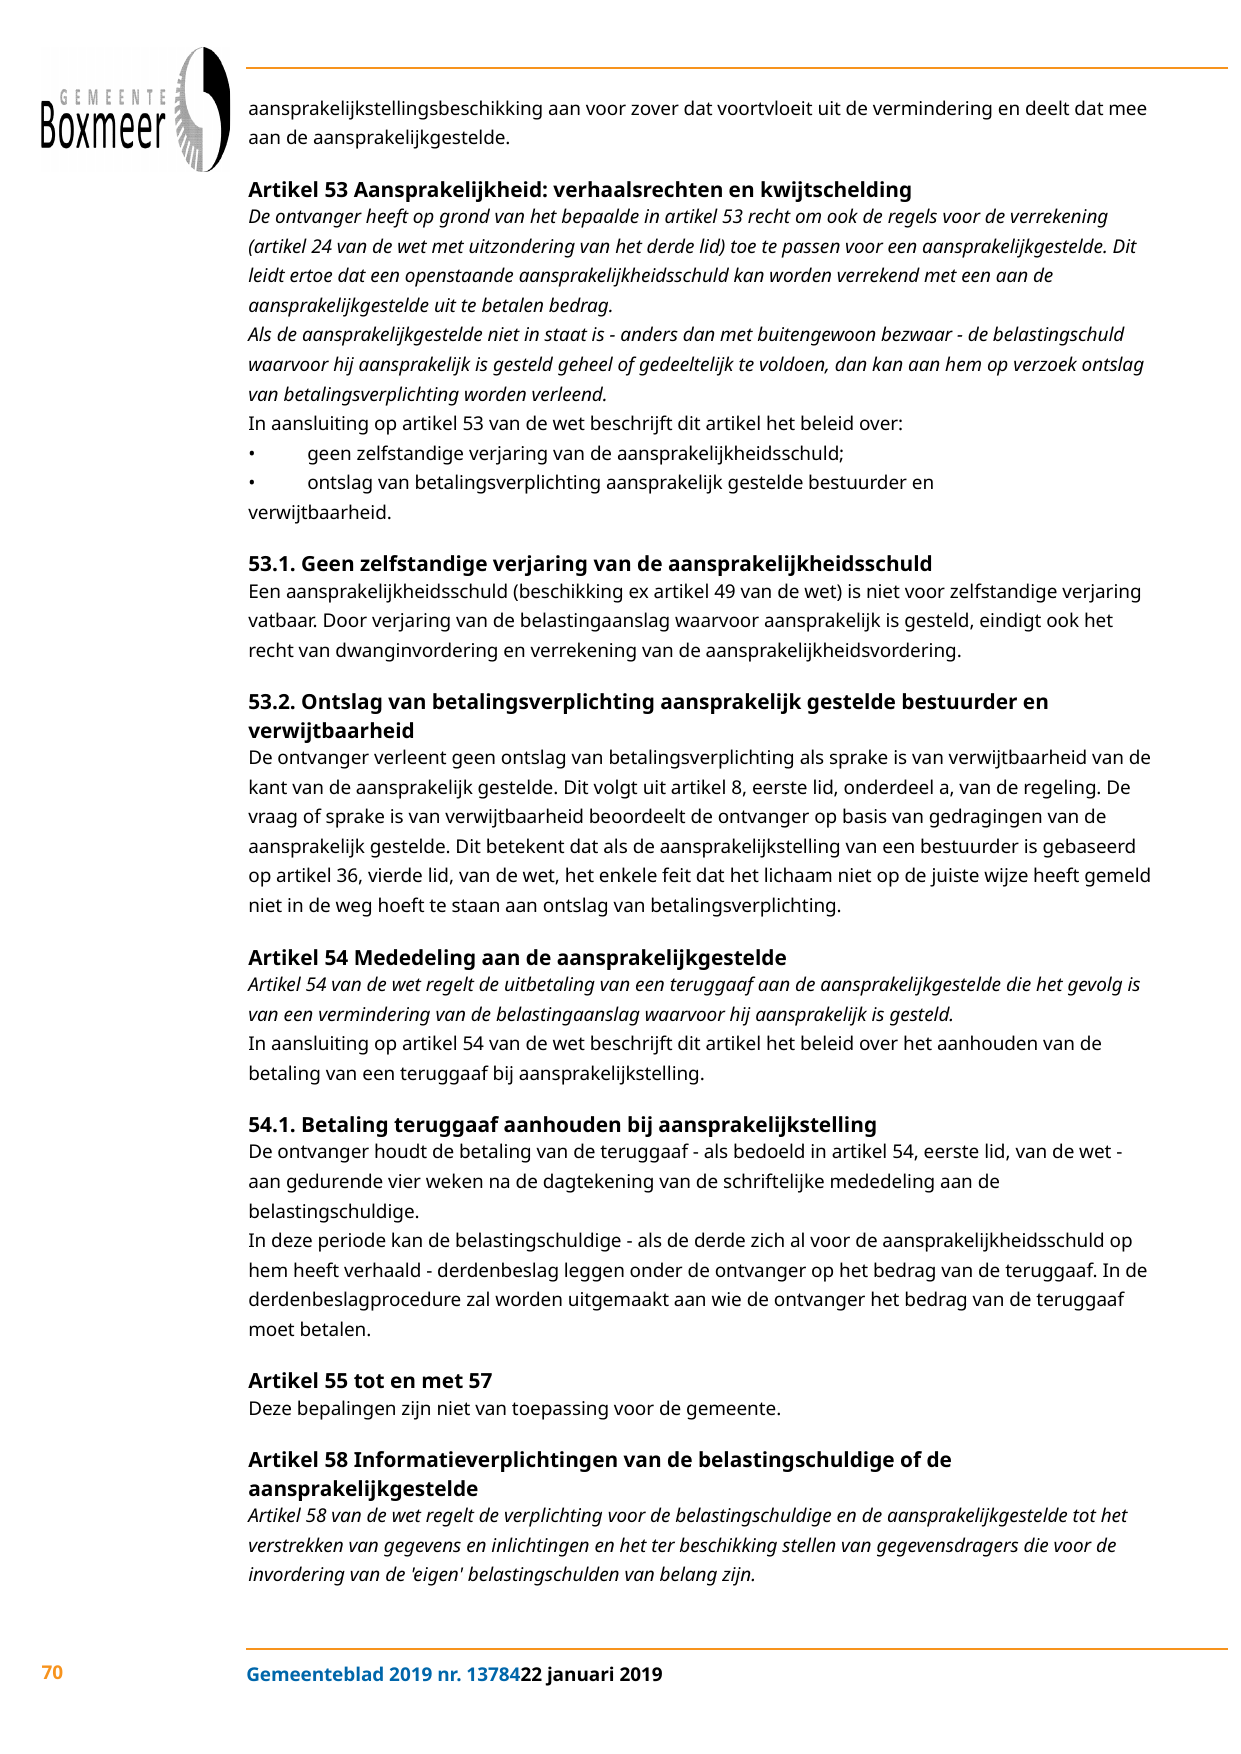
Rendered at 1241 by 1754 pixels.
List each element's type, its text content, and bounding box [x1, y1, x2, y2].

text De ontvanger verleent geen ontslag van betalingsverplichting als sprake is van verwijtbaarheid van de kant van de aansprakelijk gestelde. Dit volgt uit artikel 8, eerste lid, onderdeel a, van de regeling. De vraag of sprake is van verwijtbaarheid beoordeelt de ontvanger op basis van gedragingen van de aansprakelijk gestelde. Dit betekent dat als de aansprakelijkstelling van een bestuurder is gebaseerd op artikel 36, vierde lid, van de wet, het enkele feit dat het lichaam niet op de juiste wijze heeft gemeld niet in de weg hoeft te staan aan ontslag van betalingsverplichting. [248, 744, 1152, 918]
text Artikel 58 Informatieverplichtingen van de belastingschuldige of de aansprakelijkgestelde [248, 1446, 1152, 1502]
list geen zelfstandige verjaring van de aansprakelijkheidsschuld; [248, 440, 1152, 466]
text In aansluiting op artikel 53 van de wet beschrijft dit artikel het beleid over: [248, 410, 1152, 436]
text Artikel 53 Aansprakelijkheid: verhaalsrechten en kwijtschelding [248, 175, 1152, 203]
text Deze bepalingen zijn niet van toepassing voor de gemeente. [248, 1395, 1152, 1421]
text In aansluiting op artikel 54 van de wet beschrijft dit artikel het beleid over het aanhouden van de betaling van een teruggaaf bij aansprakelijkstelling. [248, 1030, 1152, 1086]
text De ontvanger houdt de betaling van de teruggaaf - als bedoeld in artikel 54, eerste lid, van de wet - aan gedurende vier weken na de dagtekening van de schriftelijke mededeling aan de belastingschuldige. [248, 1139, 1152, 1224]
text In deze periode kan de belastingschuldige - als de derde zich al voor de aansprakelijkheidsschuld op hem heeft verhaald - derdenbeslag leggen onder de ontvanger op het bedrag van de teruggaaf. In de derdenbeslagprocedure zal worden uitgemaakt aan wie de ontvanger het bedrag van de teruggaaf moet betalen. [248, 1227, 1152, 1342]
picture [41, 47, 231, 172]
text 53.2. Ontslag van betalingsverplichting aansprakelijk gestelde bestuurder en verwijtbaarheid [248, 687, 1152, 744]
text De ontvanger heeft op grond van het bepaalde in artikel 53 recht om ook de regels voor de verrekening (artikel 24 van de wet met uitzondering van het derde lid) toe te passen voor een aansprakelijkgestelde. Dit leidt ertoe dat een openstaande aansprakelijkheidsschuld kan worden verrekend met een aan de aansprakelijkgestelde uit te betalen bedrag. [248, 203, 1152, 318]
text Artikel 58 van de wet regelt de verplichting voor de belastingschuldige en de aansprakelijkgestelde tot het verstrekken van gegevens en inlichtingen en het ter beschikking stellen van gegevensdragers die voor de invordering van de 'eigen' belastingschulden van belang zijn. [248, 1502, 1152, 1587]
text 54.1. Betaling teruggaaf aanhouden bij aansprakelijkstelling [248, 1110, 1152, 1139]
text aansprakelijkstellingsbeschikking aan voor zover dat voortvloeit uit de vermindering en deelt dat mee aan de aansprakelijkgestelde. [248, 95, 1152, 150]
text Artikel 55 tot en met 57 [248, 1367, 1152, 1395]
text 53.1. Geen zelfstandige verjaring van de aansprakelijkheidsschuld [248, 549, 1152, 578]
text verwijtbaarheid. [248, 499, 1152, 525]
text Artikel 54 Mededeling aan de aansprakelijkgestelde [248, 943, 1152, 971]
list ontslag van betalingsverplichting aansprakelijk gestelde bestuurder en [248, 469, 1152, 495]
text Artikel 54 van de wet regelt de uitbetaling van een teruggaaf aan de aansprakelijkgestelde die het gevolg is van een vermindering van de belastingaanslag waarvoor hij aansprakelijk is gesteld. [248, 971, 1152, 1026]
text Een aansprakelijkheidsschuld (beschikking ex artikel 49 van de wet) is niet voor zelfstandige verjaring vatbaar. Door verjaring van de belastingaanslag waarvoor aansprakelijk is gesteld, eindigt ook het recht van dwanginvordering en verrekening van de aansprakelijkheidsvordering. [248, 578, 1152, 663]
text Als de aansprakelijkgestelde niet in staat is - anders dan met buitengewoon bezwaar - de belastingschuld waarvoor hij aansprakelijk is gesteld geheel of gedeeltelijk te voldoen, dan kan aan hem op verzoek ontslag van betalingsverplichting worden verleend. [248, 322, 1152, 406]
